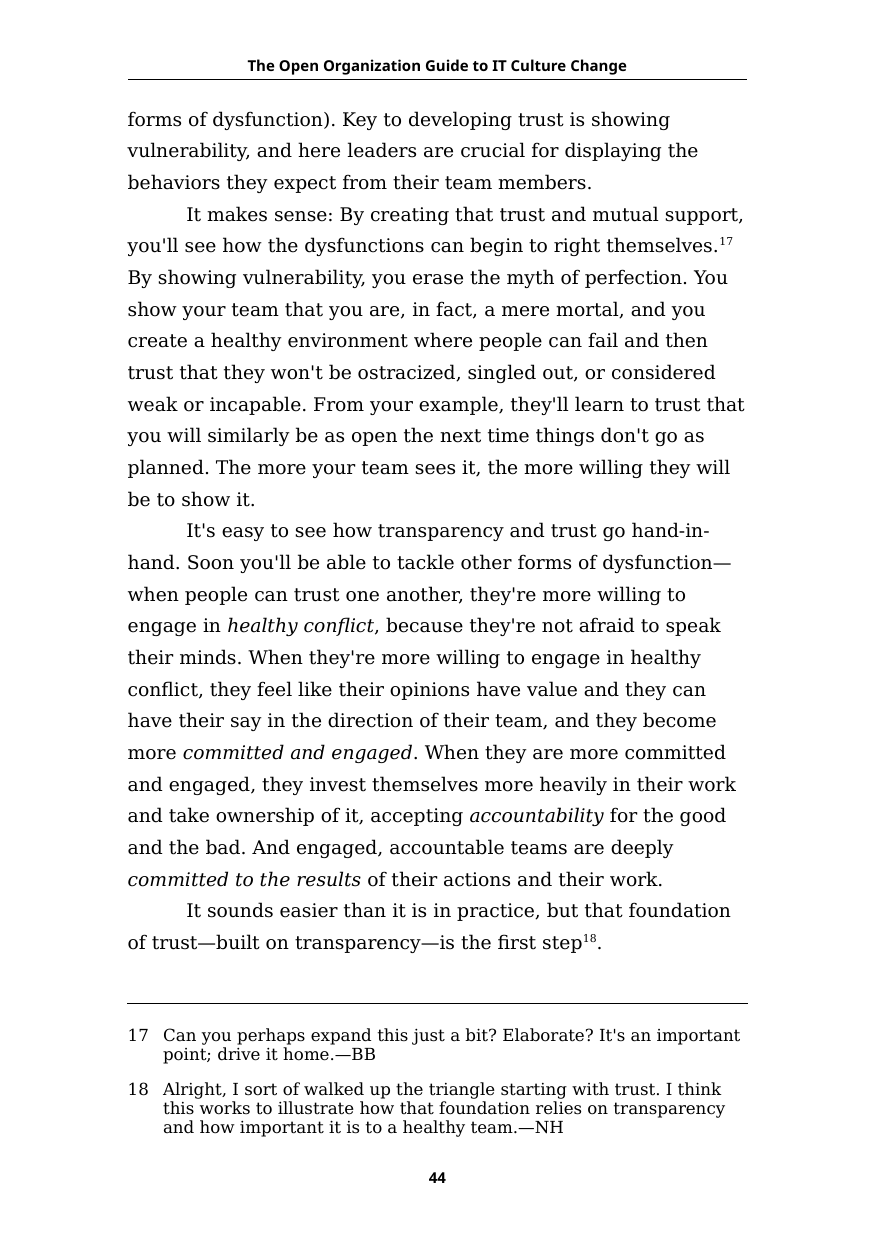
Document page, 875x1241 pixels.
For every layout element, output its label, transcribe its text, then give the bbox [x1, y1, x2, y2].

text It makes sense: By creating that trust and mutual support, you'll see how the dysfunctions can begin to right themselves. By showing vulnerability, you erase the myth of perfection. You show your team that you are, in fact, a mere mortal, and you create a healthy environment where people can fail and then trust that they won't be ostracized, singled out, or considered weak or incapable. From your example, they'll learn to trust that you will similarly be as open the next time things don't go as planned. The more your team sees it, the more willing they will be to show it. [127, 204, 747, 511]
text It sounds easier than it is in practice, but that foundation of trust—built on transparency—is the first step. [127, 900, 747, 954]
text It's easy to see how transparency and trust go hand-in-hand. Soon you'll be able to tackle other forms of dysfunction—when people can trust one another, they're more willing to engage in healthy conflict, because they're not afraid to speak their minds. When they're more willing to engage in healthy conflict, they feel like their opinions have value and they can have their say in the direction of their team, and they become more committed and engaged. When they are more committed and engaged, they invest themselves more heavily in their work and take ownership of it, accepting accountability for the good and the bad. And engaged, accountable teams are deeply committed to the results of their actions and their work. [127, 520, 747, 891]
text forms of dysfunction). Key to developing trust is showing vulnerability, and here leaders are crucial for displaying the behaviors they expect from their team members. [127, 109, 747, 194]
text Can you perhaps expand this just a bit? Elaborate? It's an important point; drive it home.—BB [127, 1026, 747, 1064]
text Alright, I sort of walked up the triangle starting with trust. I think this works to illustrate how that foundation relies on transparency and how important it is to a healthy team.—NH [127, 1079, 747, 1138]
